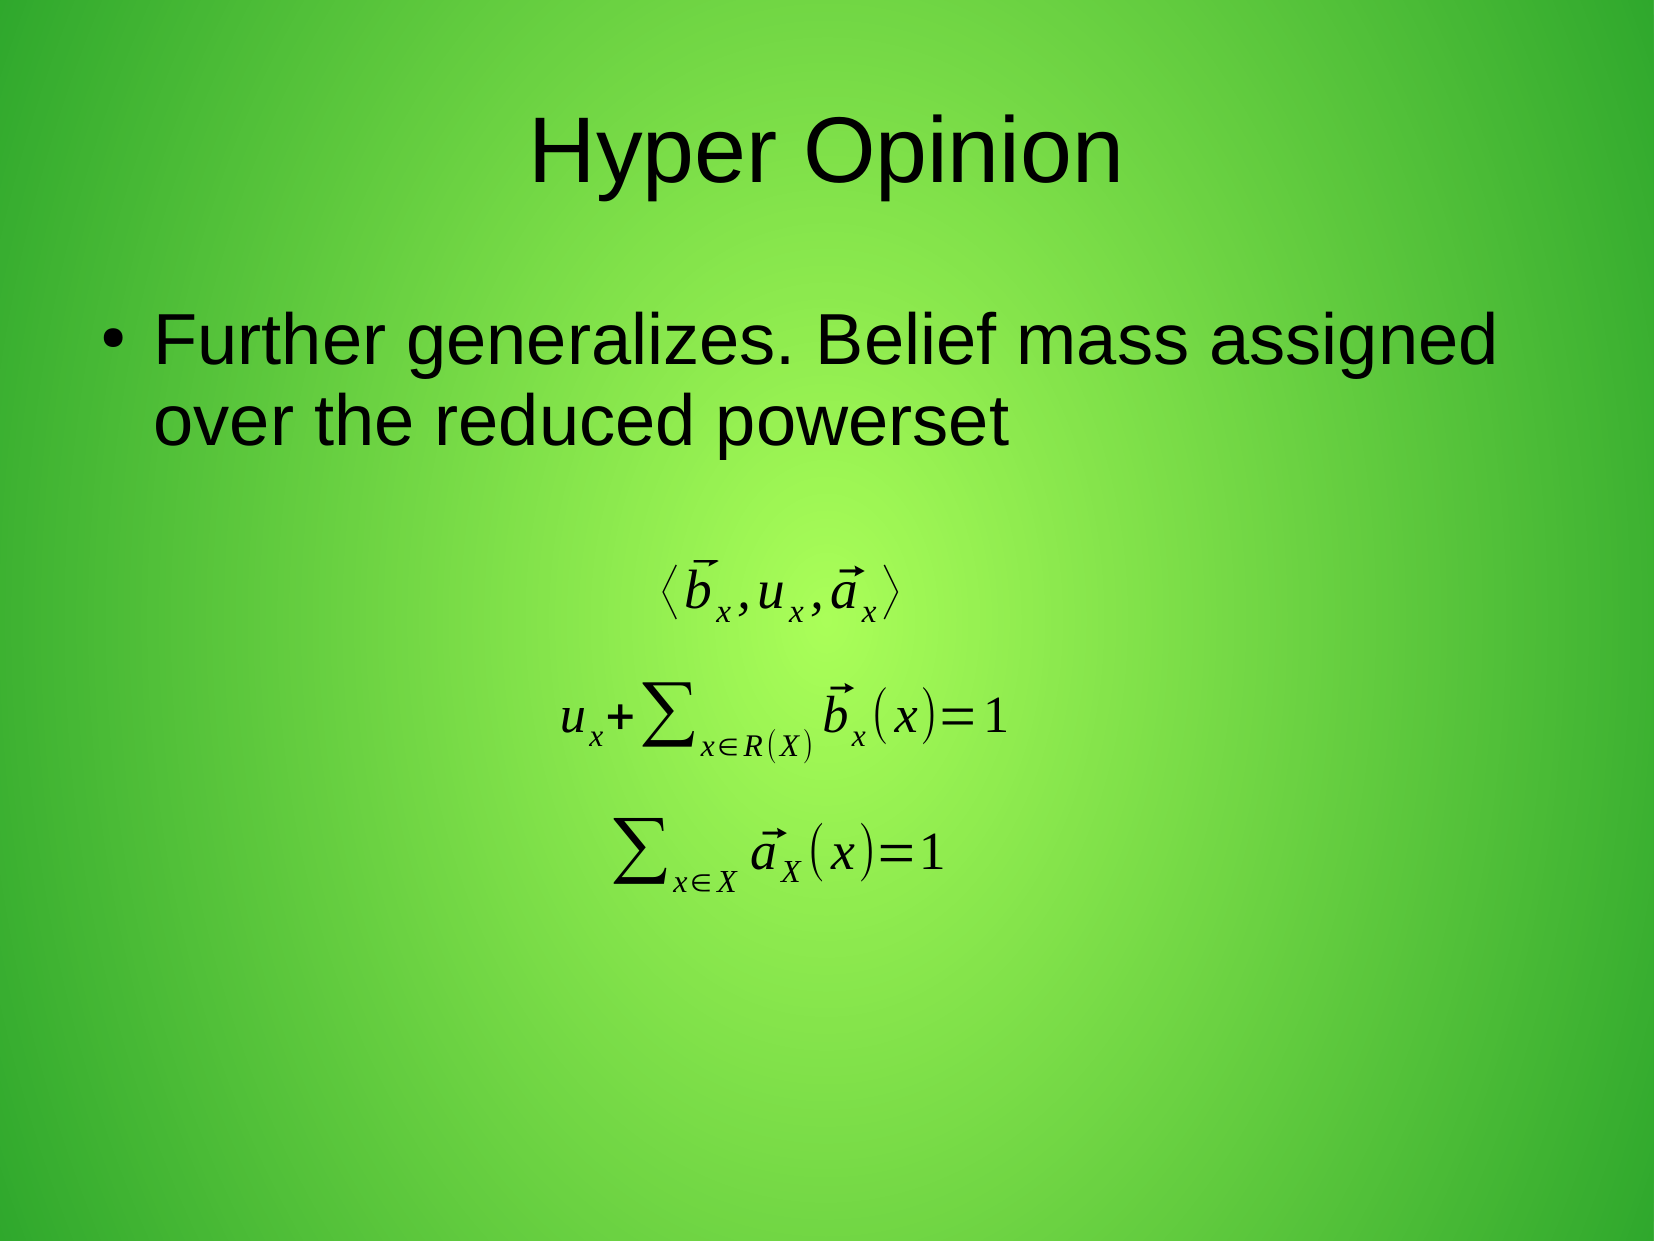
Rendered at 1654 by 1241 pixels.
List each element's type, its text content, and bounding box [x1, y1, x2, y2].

chart [546, 680, 1021, 766]
chart [595, 815, 961, 901]
chart [646, 560, 916, 631]
list Further generalizes. Belief mass assigned over the reduced powerset [82, 299, 1571, 1019]
title Hyper Opinion [82, 47, 1571, 252]
